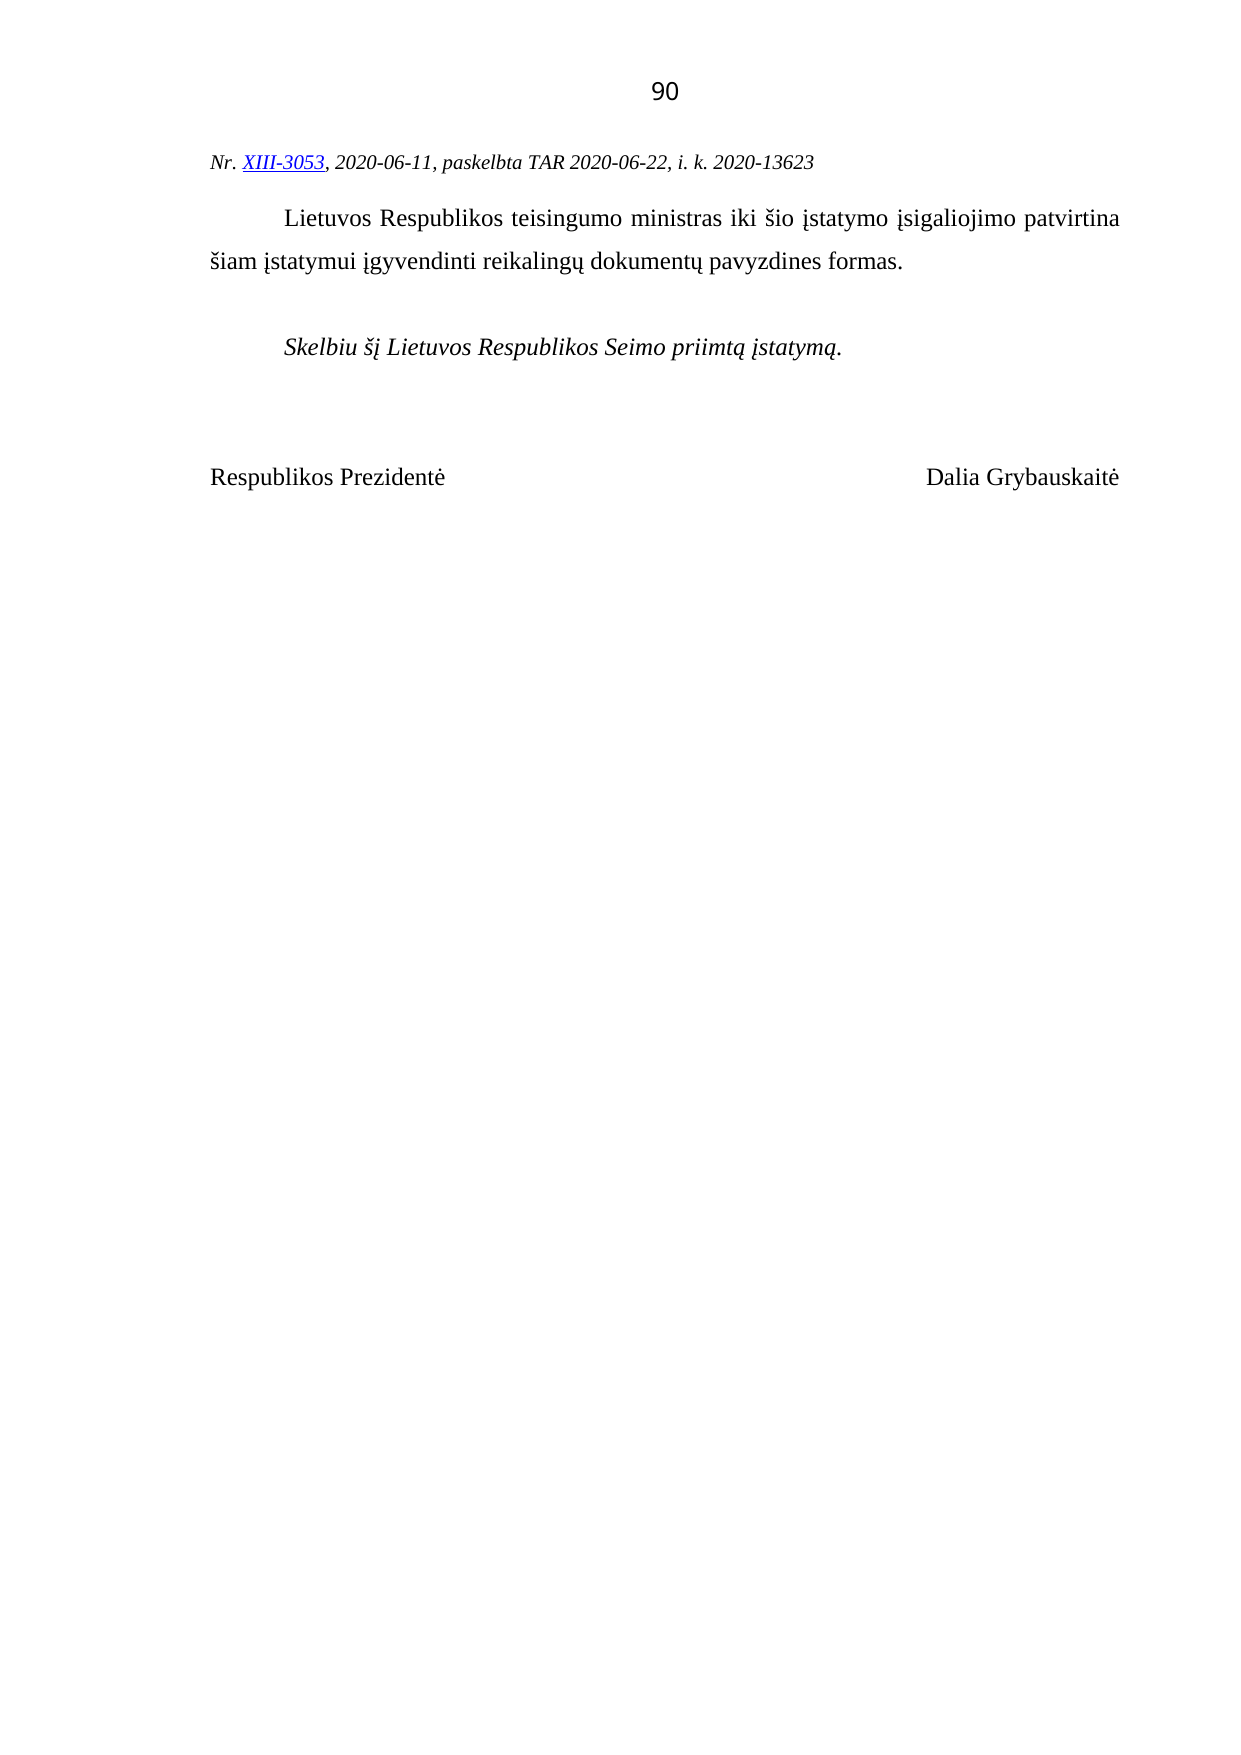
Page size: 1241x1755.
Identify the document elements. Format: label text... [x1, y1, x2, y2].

text Lietuvos Respublikos teisingumo ministras iki šio įstatymo įsigaliojimo patvirtina šiam įstatymui įgyvendinti reikalingų dokumentų pavyzdines formas. [210, 203, 1120, 275]
text Nr. XIII-3053, 2020-06-11, paskelbta TAR 2020-06-22, i. k. 2020-13623 [210, 150, 1120, 174]
text Respublikos Prezidentė Dalia Grybauskaitė [210, 462, 1120, 490]
text Skelbiu šį Lietuvos Respublikos Seimo priimtą įstatymą. [210, 332, 1120, 361]
